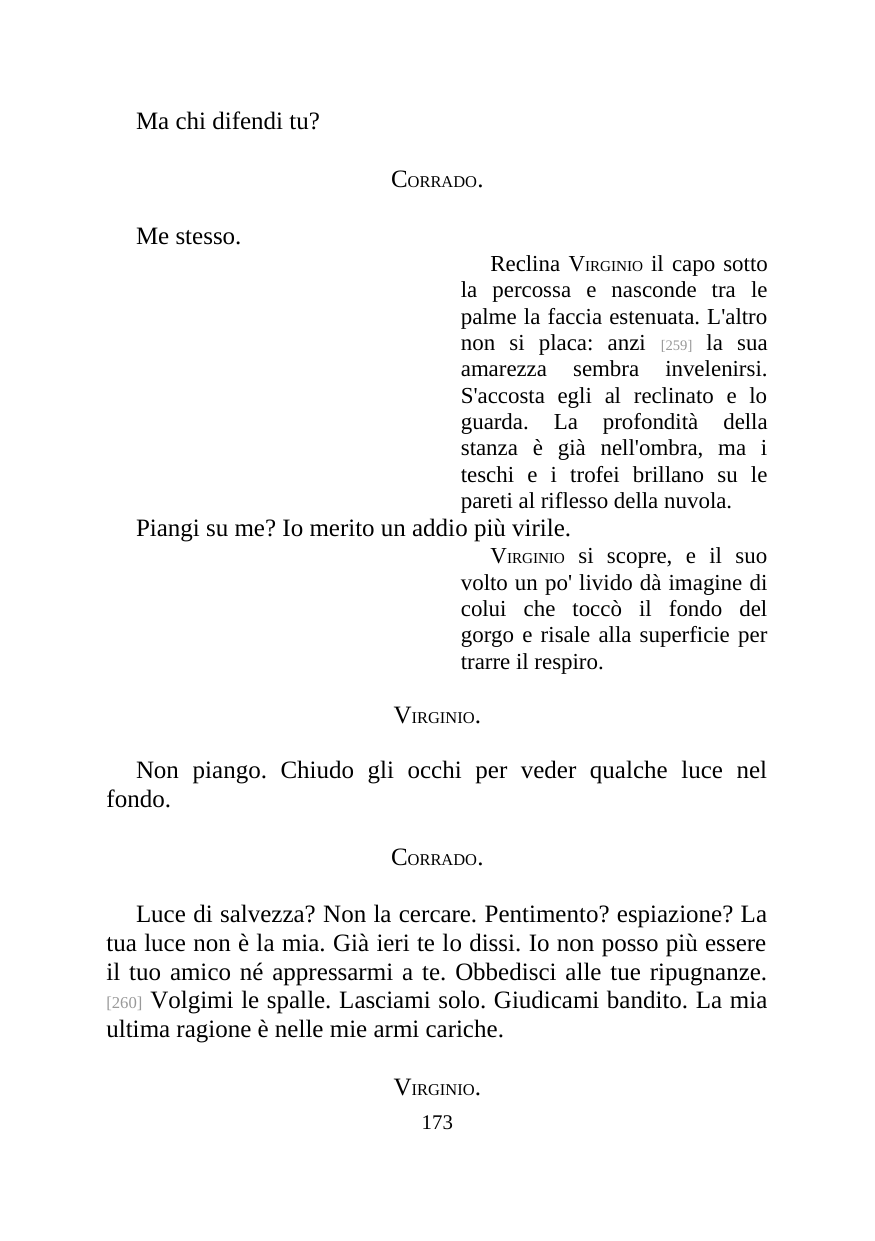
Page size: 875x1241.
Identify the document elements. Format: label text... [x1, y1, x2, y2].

text Reclina Virginio il capo sotto la percossa e nasconde tra le palme la faccia estenuata. L'altro non si placa: anzi [259] la sua amarezza sembra invelenirsi. S'accosta egli al reclinato e lo guarda. La profondità della stanza è già nell'ombra, ma i teschi e i trofei brillano su le pareti al riflesso della nuvola. [461, 250, 768, 513]
text Virginio si scopre, e il suo volto un po' livido dà imagine di colui che toccò il fondo del gorgo e risale alla superficie per trarre il respiro. [461, 542, 768, 674]
text Piangi su me? Io merito un addio più virile. [106, 513, 768, 542]
text Virginio. [106, 1072, 768, 1101]
text Ma chi difendi tu? [106, 106, 768, 135]
text Me stesso. [106, 221, 768, 250]
text Non piango. Chiudo gli occhi per veder qualche luce nel fondo. [106, 756, 768, 813]
text Corrado. [106, 842, 768, 871]
text Virginio. [106, 700, 768, 729]
text Luce di salvezza? Non la cercare. Pentimento? espiazione? La tua luce non è la mia. Già ieri te lo dissi. Io non posso più essere il tuo amico né appressarmi a te. Obbedisci alle tue ripugnanze. [260] Volgimi le spalle. Lasciami solo. Giudicami bandito. La mia ultima ragione è nelle mie armi cariche. [106, 899, 768, 1043]
text Corrado. [106, 164, 768, 192]
